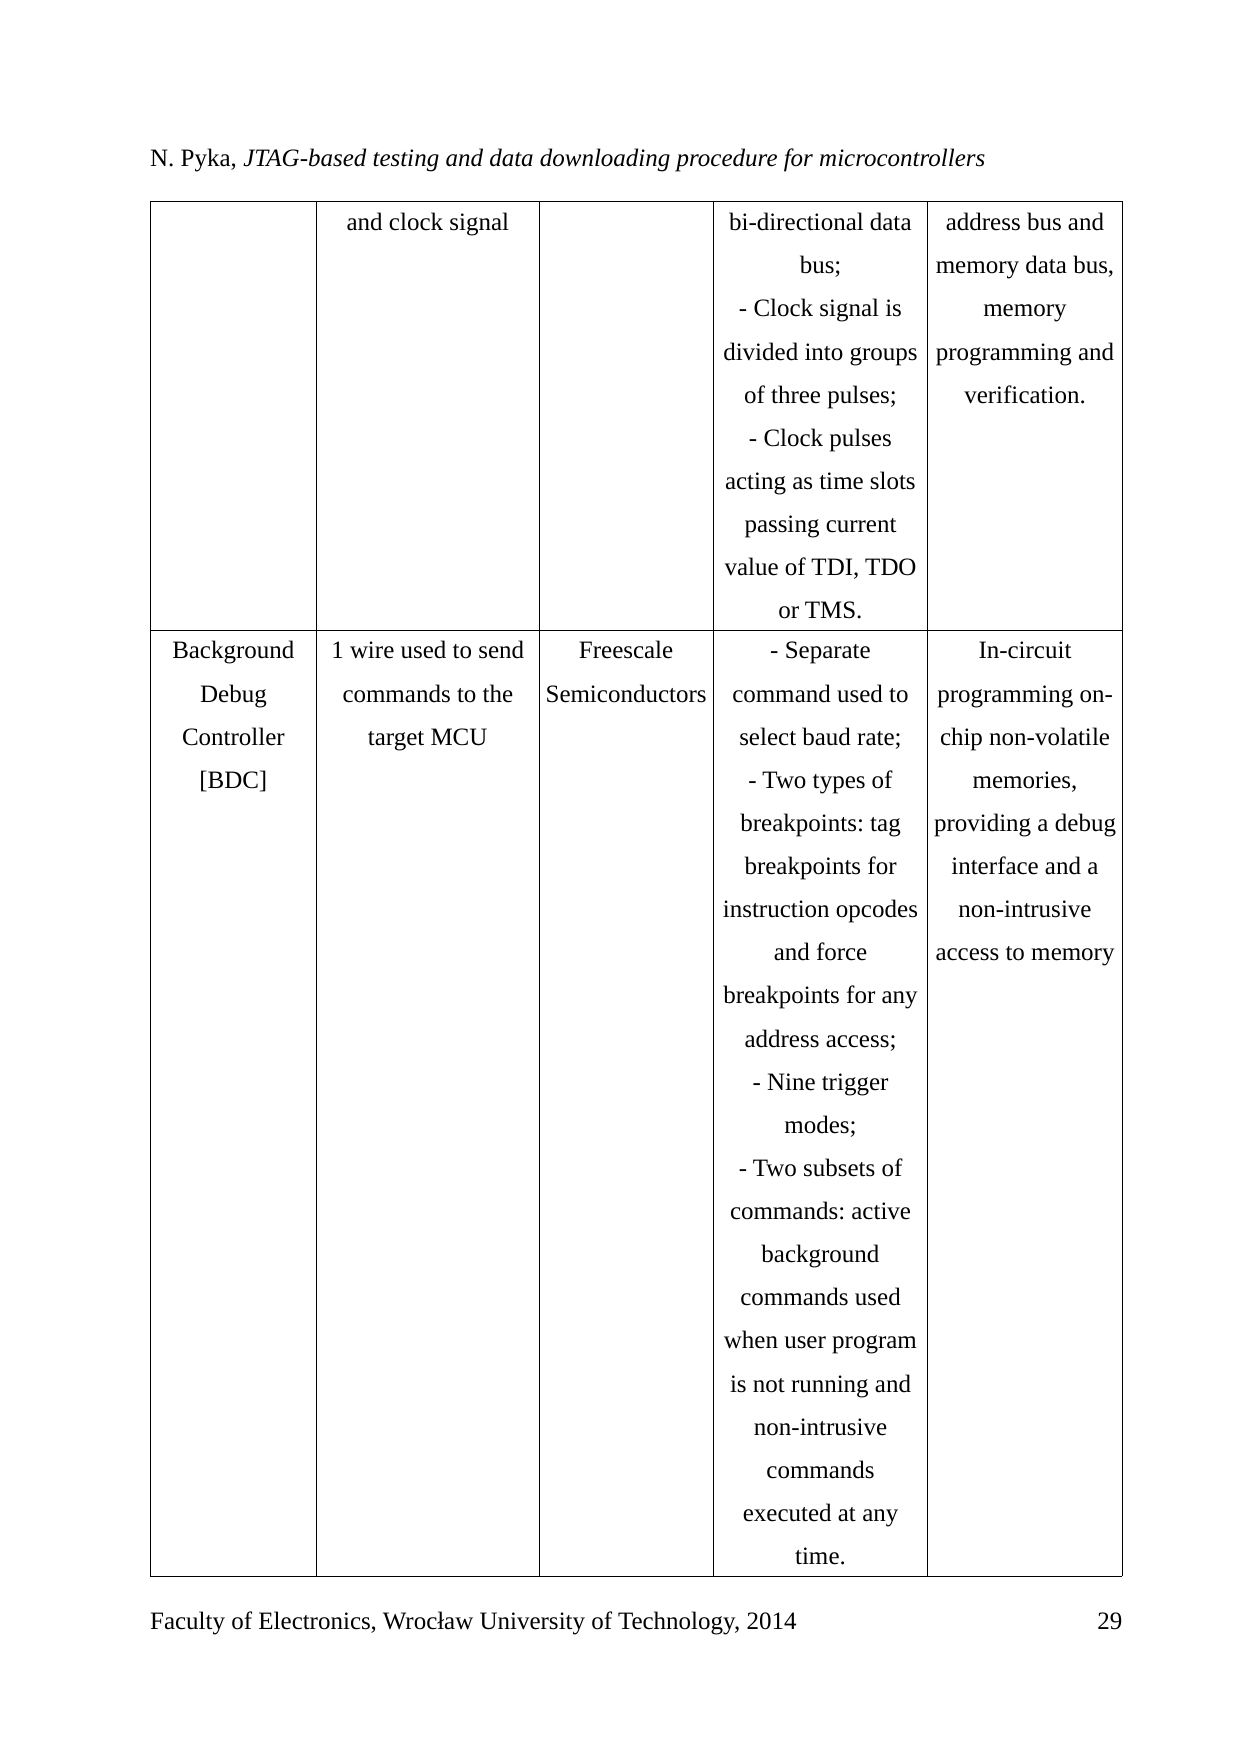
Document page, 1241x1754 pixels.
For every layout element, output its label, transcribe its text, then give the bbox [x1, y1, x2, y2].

table_cell Freescale Semiconductors [540, 631, 713, 1576]
table_cell [151, 202, 316, 630]
table_cell In-circuit programming on-chip non-volatile memories, providing a debug interface and a non-intrusive access to memory [928, 631, 1122, 1576]
table_cell address bus and memory data bus, memory programming and verification. [928, 202, 1122, 630]
table_cell Background Debug Controller [BDC] [151, 631, 316, 1576]
table_cell 1 wire used to send commands to the target MCU [317, 631, 539, 1576]
table_cell - Separate command used to select baud rate; - Two types of breakpoints: tag breakpoints for instruction opcodes and force breakpoints for any address access; - Nine trigger modes; - Two subsets of commands: active background commands used when user program is not running and non-intrusive commands executed at any time. [714, 631, 927, 1576]
table_cell [540, 202, 713, 630]
table_cell and clock signal [317, 202, 539, 630]
table_cell bi-directional data bus; - Clock signal is divided into groups of three pulses; - Clock pulses acting as time slots passing current value of TDI, TDO or TMS. [714, 202, 927, 630]
